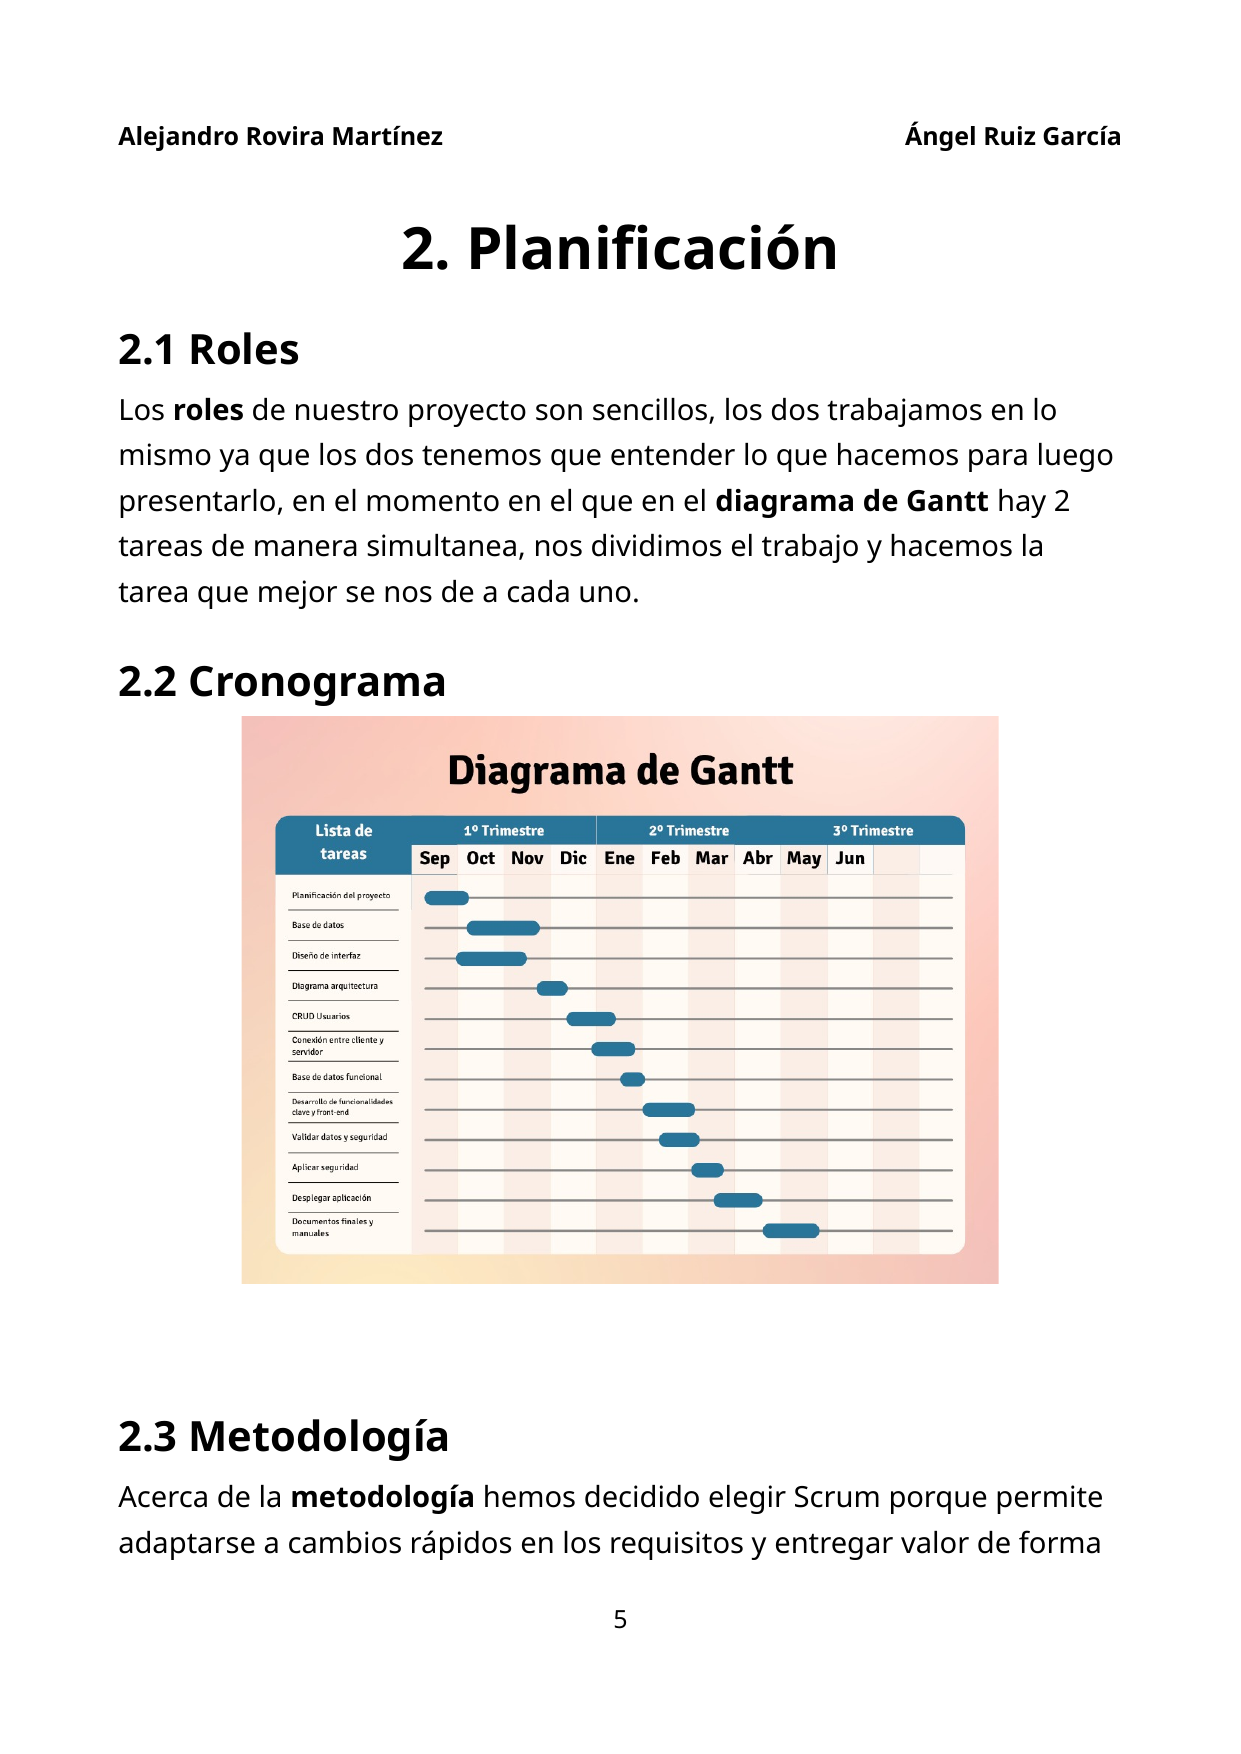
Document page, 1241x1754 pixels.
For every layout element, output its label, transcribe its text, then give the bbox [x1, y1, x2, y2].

text Acerca de la metodología hemos decidido elegir Scrum porque permite adaptarse a cambios rápidos en los requisitos y entregar valor de forma [118, 1476, 1122, 1562]
subtitle 2.3 Metodología [118, 1407, 1122, 1464]
subtitle 2.1 Roles [118, 319, 1122, 376]
picture [241, 716, 999, 1284]
subtitle 2.2 Cronograma [118, 652, 1122, 709]
text Los roles de nuestro proyecto son sencillos, los dos trabajamos en lo mismo ya que los dos tenemos que entender lo que hacemos para luego presentarlo, en el momento en el que en el diagrama de Gantt hay 2 tareas de manera simultanea, nos dividimos el trabajo y hacemos la tarea que mejor se nos de a cada uno. [118, 389, 1122, 611]
subtitle 2. Planificación [118, 207, 1122, 286]
